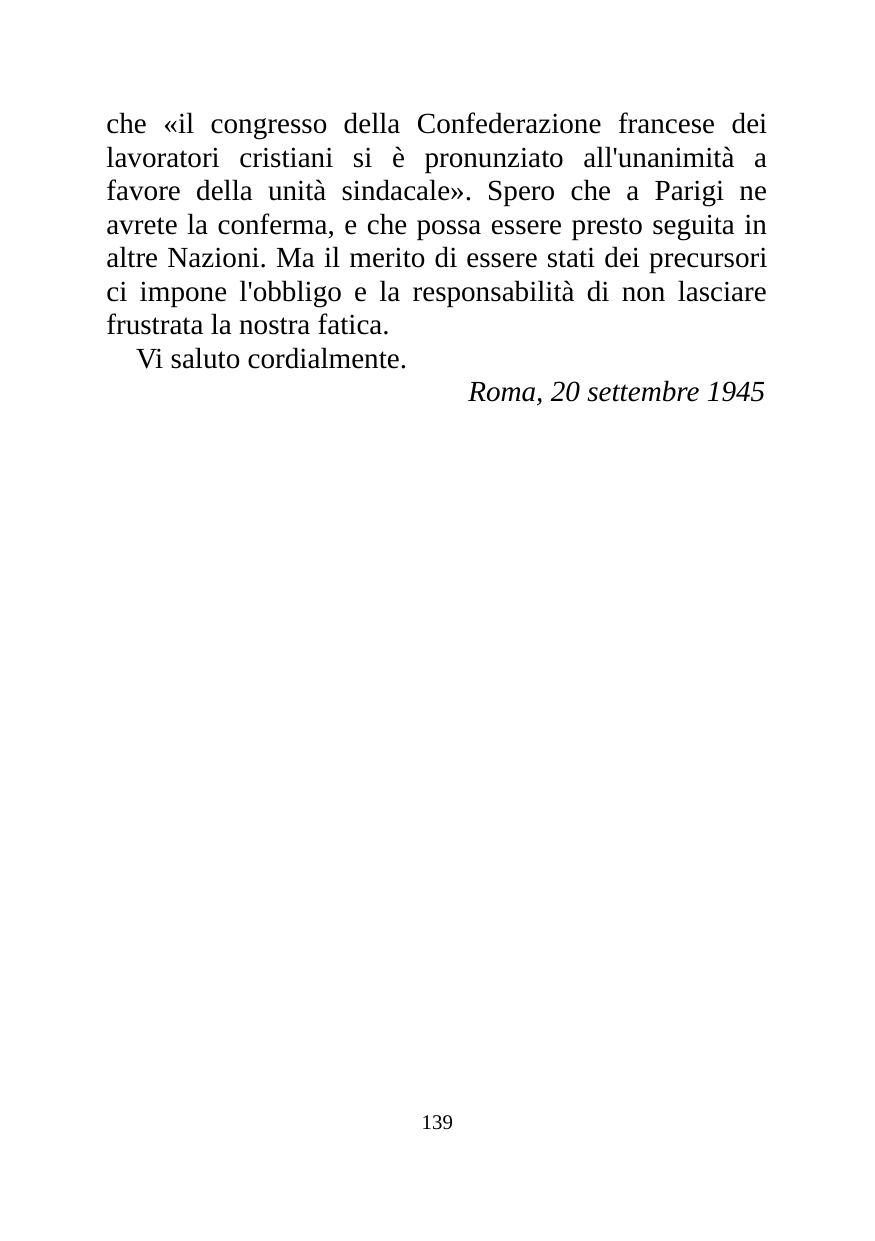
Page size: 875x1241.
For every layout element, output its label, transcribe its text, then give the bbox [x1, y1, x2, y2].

text che «il congresso della Confederazione francese dei lavoratori cristiani si è pronunziato all'unanimità a favore della unità sindacale». Spero che a Parigi ne avrete la conferma, e che possa essere presto seguita in altre Nazioni. Ma il merito di essere stati dei precursori ci impone l'obbligo e la responsabilità di non lasciare frustrata la nostra fatica. [106, 106, 768, 341]
text Vi saluto cordialmente. [106, 341, 768, 374]
text Roma, 20 settembre 1945 [106, 374, 768, 408]
